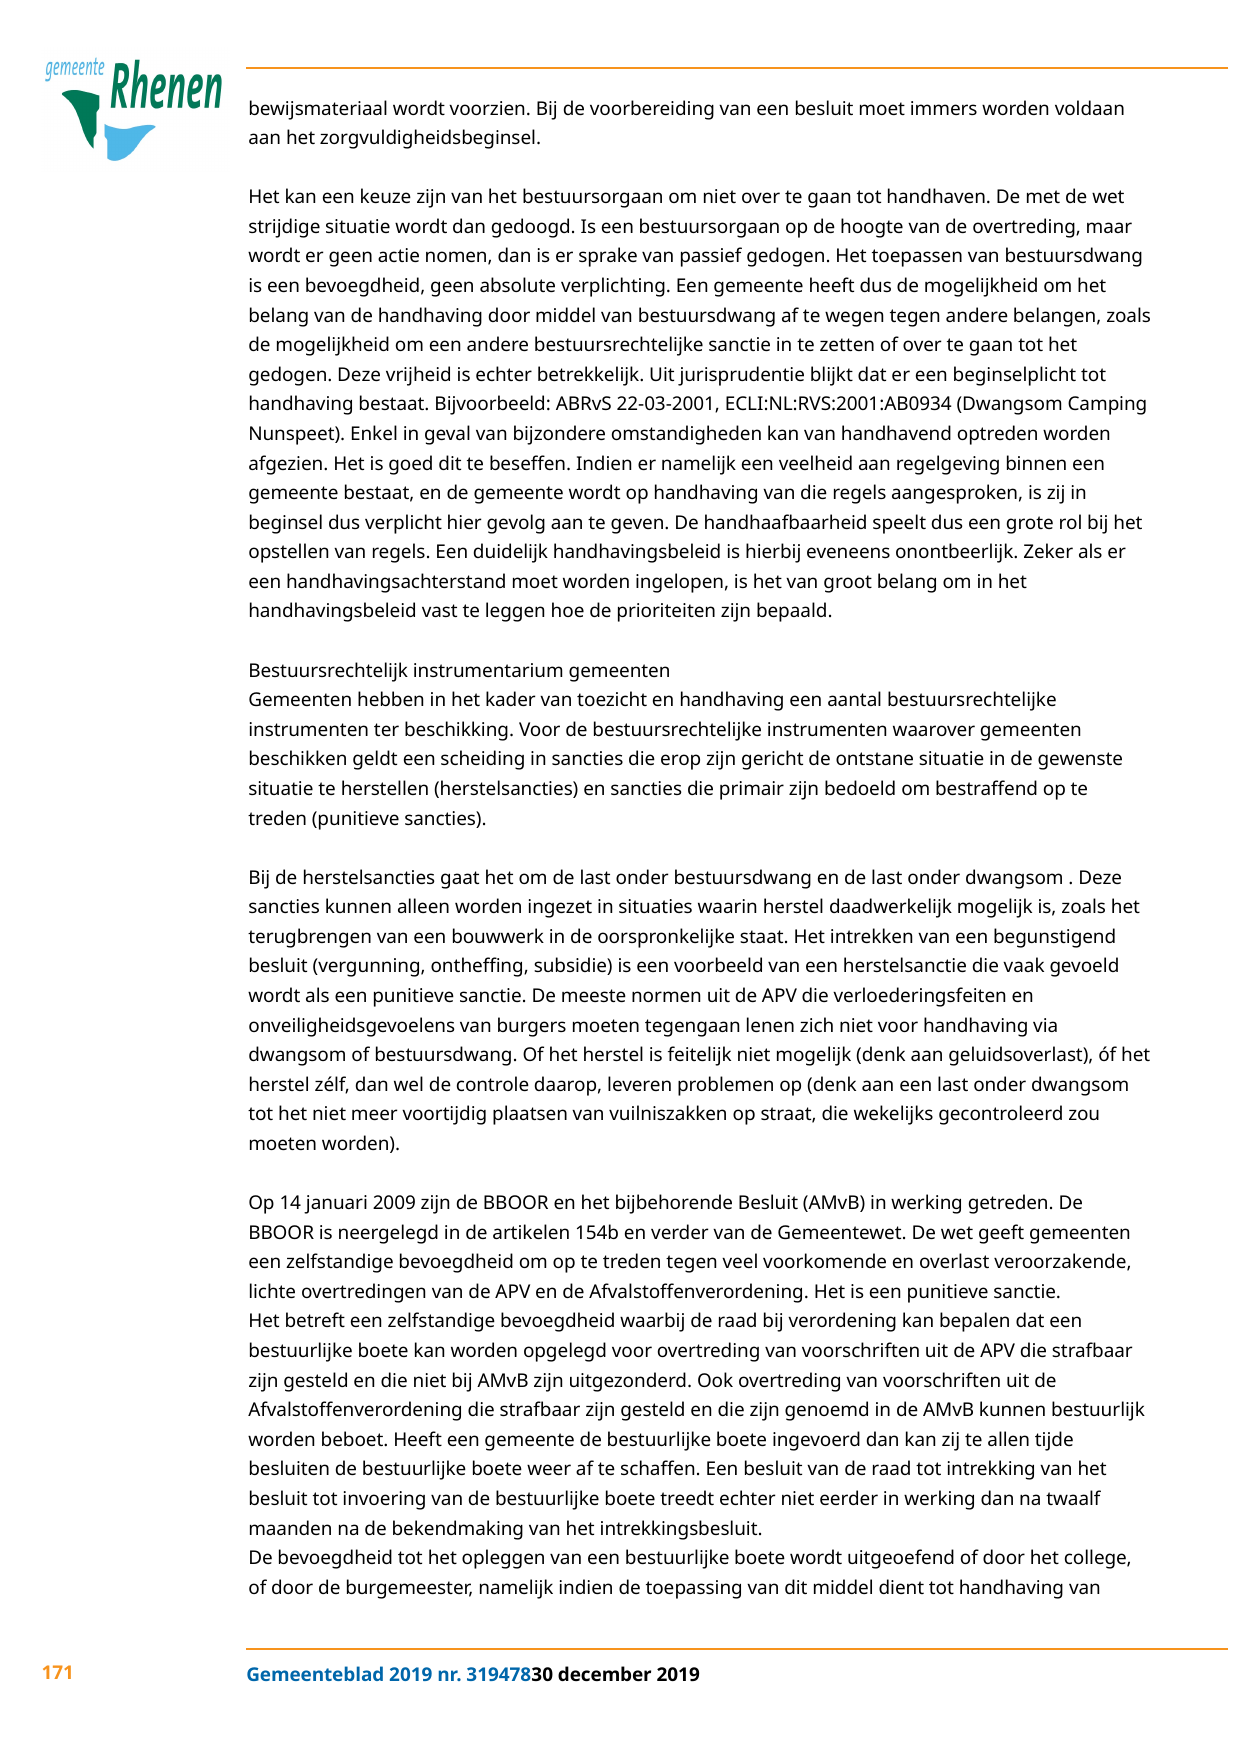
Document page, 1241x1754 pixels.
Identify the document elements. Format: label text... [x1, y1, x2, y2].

text Het kan een keuze zijn van het bestuursorgaan om niet over te gaan tot handhaven. De met de wet strijdige situatie wordt dan gedoogd. Is een bestuursorgaan op de hoogte van de overtreding, maar wordt er geen actie nomen, dan is er sprake van passief gedogen. Het toepassen van bestuursdwang is een bevoegdheid, geen absolute verplichting. Een gemeente heeft dus de mogelijkheid om het belang van de handhaving door middel van bestuursdwang af te wegen tegen andere belangen, zoals de mogelijkheid om een andere bestuursrechtelijke sanctie in te zetten of over te gaan tot het gedogen. Deze vrijheid is echter betrekkelijk. Uit jurisprudentie blijkt dat er een beginselplicht tot handhaving bestaat. Bijvoorbeeld: ABRvS 22-03-2001, ECLI:NL:RVS:2001:AB0934 (Dwangsom Camping Nunspeet). Enkel in geval van bijzondere omstandigheden kan van handhavend optreden worden afgezien. Het is goed dit te beseffen. Indien er namelijk een veelheid aan regelgeving binnen een gemeente bestaat, en de gemeente wordt op handhaving van die regels aangesproken, is zij in beginsel dus verplicht hier gevolg aan te geven. De handhaafbaarheid speelt dus een grote rol bij het opstellen van regels. Een duidelijk handhavingsbeleid is hierbij eveneens onontbeerlijk. Zeker als er een handhavingsachterstand moet worden ingelopen, is het van groot belang om in het handhavingsbeleid vast te leggen hoe de prioriteiten zijn bepaald. [248, 183, 1152, 623]
text Gemeenten hebben in het kader van toezicht en handhaving een aantal bestuursrechtelijke instrumenten ter beschikking. Voor de bestuursrechtelijke instrumenten waarover gemeenten beschikken geldt een scheiding in sancties die erop zijn gericht de ontstane situatie in de gewenste situatie te herstellen (herstelsancties) en sancties die primair zijn bedoeld om bestraffend op te treden (punitieve sancties). [248, 686, 1152, 831]
text Het betreft een zelfstandige bevoegdheid waarbij de raad bij verordening kan bepalen dat een bestuurlijke boete kan worden opgelegd voor overtreding van voorschriften uit de APV die strafbaar zijn gesteld en die niet bij AMvB zijn uitgezonderd. Ook overtreding van voorschriften uit de Afvalstoffenverordening die strafbaar zijn gesteld en die zijn genoemd in de AMvB kunnen bestuurlijk worden beboet. Heeft een gemeente de bestuurlijke boete ingevoerd dan kan zij te allen tijde besluiten de bestuurlijke boete weer af te schaffen. Een besluit van de raad tot intrekking van het besluit tot invoering van de bestuurlijke boete treedt echter niet eerder in werking dan na twaalf maanden na de bekendmaking van het intrekkingsbesluit. [248, 1308, 1152, 1541]
text De bevoegdheid tot het opleggen van een bestuurlijke boete wordt uitgeoefend of door het college, of door de burgemeester, namelijk indien de toepassing van dit middel dient tot handhaving van [248, 1544, 1152, 1600]
picture [41, 47, 231, 172]
text Op 14 januari 2009 zijn de BBOOR en het bijbehorende Besluit (AMvB) in werking getreden. De BBOOR is neergelegd in de artikelen 154b en verder van de Gemeentewet. De wet geeft gemeenten een zelfstandige bevoegdheid om op te treden tegen veel voorkomende en overlast veroorzakende, lichte overtredingen van de APV en de Afvalstoffenverordening. Het is een punitieve sanctie. [248, 1189, 1152, 1304]
text bewijsmateriaal wordt voorzien. Bij de voorbereiding van een besluit moet immers worden voldaan aan het zorgvuldigheidsbeginsel. [248, 95, 1152, 150]
text Bestuursrechtelijk instrumentarium gemeenten [248, 657, 1152, 683]
text Bij de herstelsancties gaat het om de last onder bestuursdwang en de last onder dwangsom . Deze sancties kunnen alleen worden ingezet in situaties waarin herstel daadwerkelijk mogelijk is, zoals het terugbrengen van een bouwwerk in de oorspronkelijke staat. Het intrekken van een begunstigend besluit (vergunning, ontheffing, subsidie) is een voorbeeld van een herstelsanctie die vaak gevoeld wordt als een punitieve sanctie. De meeste normen uit de APV die verloederingsfeiten en onveiligheidsgevoelens van burgers moeten tegengaan lenen zich niet voor handhaving via dwangsom of bestuursdwang. Of het herstel is feitelijk niet mogelijk (denk aan geluidsoverlast), óf het herstel zélf, dan wel de controle daarop, leveren problemen op (denk aan een last onder dwangsom tot het niet meer voortijdig plaatsen van vuilniszakken op straat, die wekelijks gecontroleerd zou moeten worden). [248, 864, 1152, 1156]
